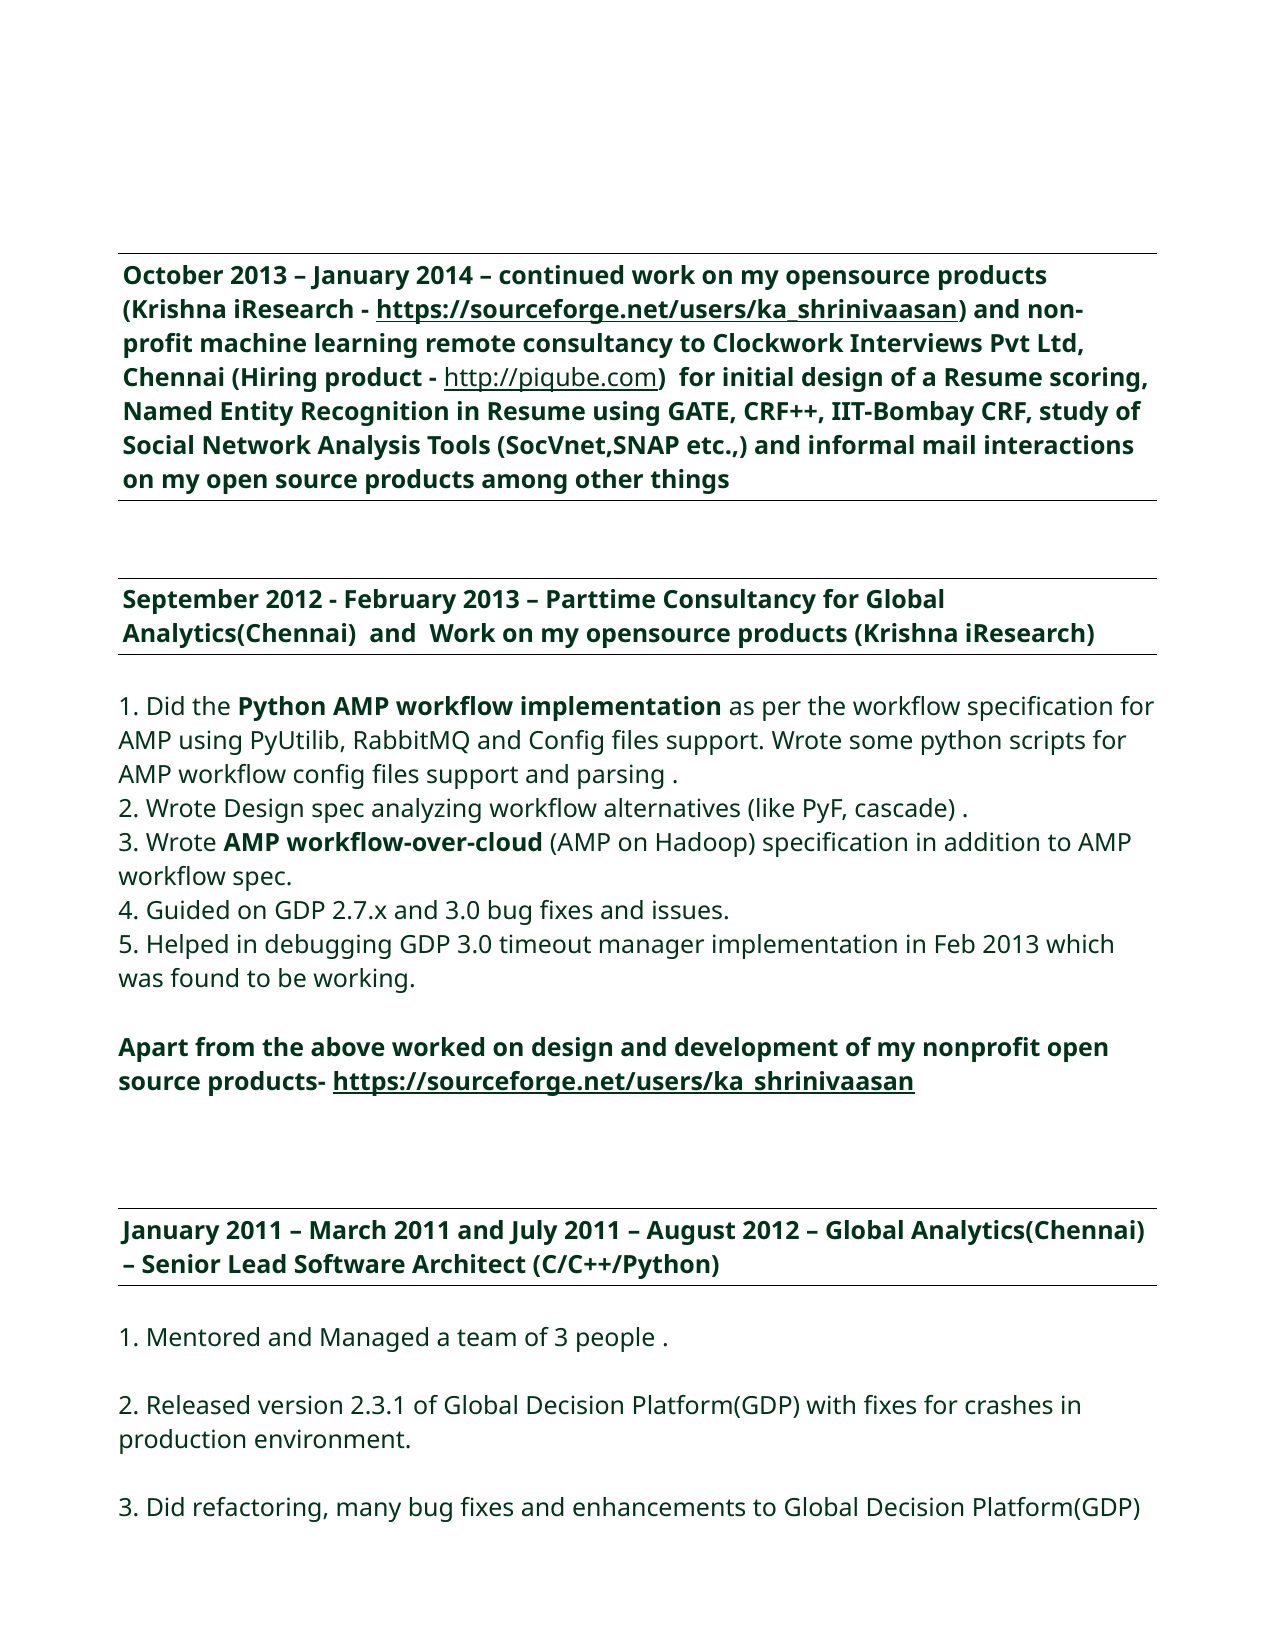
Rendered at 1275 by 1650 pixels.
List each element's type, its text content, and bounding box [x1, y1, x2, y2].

text 1. Did the Python AMP workflow implementation as per the workflow specification for AMP using PyUtilib, RabbitMQ and Config files support. Wrote some python scripts for AMP workflow config files support and parsing . [118, 689, 1157, 791]
text 2. Released version 2.3.1 of Global Decision Platform(GDP) with fixes for crashes in production environment. [118, 1388, 1157, 1456]
text October 2013 – January 2014 – continued work on my opensource products (Krishna iResearch - https://sourceforge.net/users/ka_shrinivaasan) and non-profit machine learning remote consultancy to Clockwork Interviews Pvt Ltd, Chennai (Hiring product - http://piqube.com) for initial design of a Resume scoring, Named Entity Recognition in Resume using GATE, CRF++, IIT-Bombay CRF, study of Social Network Analysis Tools (SocVnet,SNAP etc.,) and informal mail interactions on my open source products among other things [118, 254, 1157, 500]
text Apart from the above worked on design and development of my nonprofit open source products- https://sourceforge.net/users/ka_shrinivaasan [118, 1029, 1157, 1097]
text 2. Wrote Design spec analyzing workflow alternatives (like PyF, cascade) . [118, 791, 1157, 825]
text September 2012 - February 2013 – Parttime Consultancy for Global Analytics(Chennai) and Work on my opensource products (Krishna iResearch) [118, 579, 1157, 654]
text 3. Wrote AMP workflow-over-cloud (AMP on Hadoop) specification in addition to AMP workflow spec. [118, 825, 1157, 893]
text 1. Mentored and Managed a team of 3 people . [118, 1319, 1157, 1353]
text 4. Guided on GDP 2.7.x and 3.0 bug fixes and issues. [118, 893, 1157, 927]
text 5. Helped in debugging GDP 3.0 timeout manager implementation in Feb 2013 which was found to be working. [118, 927, 1157, 995]
text 3. Did refactoring, many bug fixes and enhancements to Global Decision Platform(GDP) [118, 1490, 1157, 1524]
text January 2011 – March 2011 and July 2011 – August 2012 – Global Analytics(Chennai) – Senior Lead Software Architect (C/C++/Python) [118, 1209, 1157, 1285]
